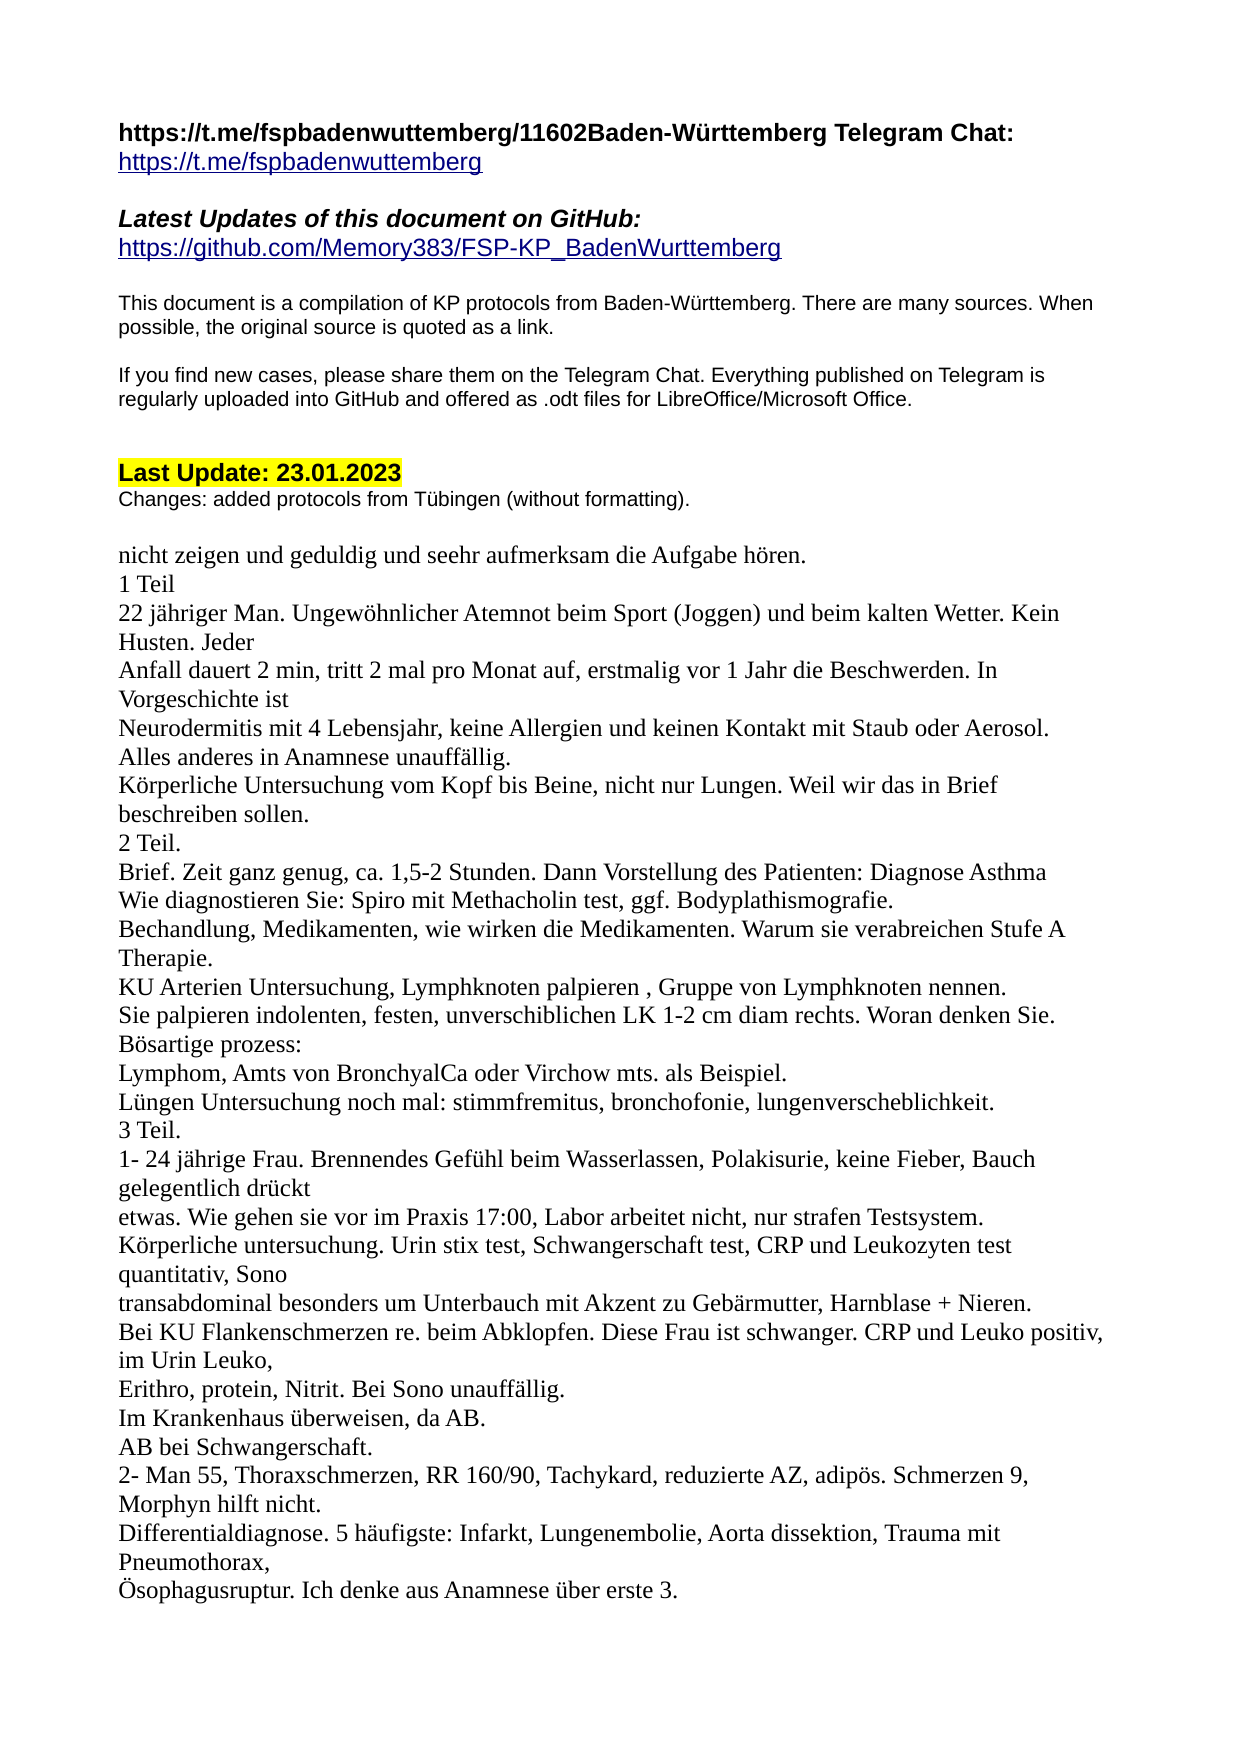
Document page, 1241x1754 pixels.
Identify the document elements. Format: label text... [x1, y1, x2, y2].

text Anfall dauert 2 min, tritt 2 mal pro Monat auf, erstmalig vor 1 Jahr die Beschwerden. In Vorgeschichte ist [118, 656, 1122, 713]
text Bei KU Flankenschmerzen re. beim Abklopfen. Diese Frau ist schwanger. CRP und Leuko positiv, im Urin Leuko, [118, 1317, 1122, 1374]
text 22 jähriger Man. Ungewöhnlicher Atemnot beim Sport (Joggen) und beim kalten Wetter. Kein Husten. Jeder [118, 598, 1122, 656]
text 2 Teil. [118, 828, 1122, 857]
text Körperliche untersuchung. Urin stix test, Schwangerschaft test, CRP und Leukozyten test quantitativ, Sono [118, 1231, 1122, 1288]
text etwas. Wie gehen sie vor im Praxis 17:00, Labor arbeitet nicht, nur strafen Testsystem. [118, 1202, 1122, 1231]
text 2- Man 55, Thoraxschmerzen, RR 160/90, Tachykard, reduzierte AZ, adipös. Schmerzen 9, Morphyn hilft nicht. [118, 1461, 1122, 1518]
text AB bei Schwangerschaft. [118, 1432, 1122, 1461]
text Erithro, protein, Nitrit. Bei Sono unauffällig. [118, 1374, 1122, 1403]
text Alles anderes in Anamnese unauffällig. [118, 742, 1122, 771]
text Wie diagnostieren Sie: Spiro mit Methacholin test, ggf. Bodyplathismografie. [118, 886, 1122, 914]
text transabdominal besonders um Unterbauch mit Akzent zu Gebärmutter, Harnblase + Nieren. [118, 1288, 1122, 1317]
text 3 Teil. [118, 1116, 1122, 1144]
text Lüngen Untersuchung noch mal: stimmfremitus, bronchofonie, lungenverscheblichkeit. [118, 1087, 1122, 1116]
text 1- 24 jährige Frau. Brennendes Gefühl beim Wasserlassen, Polakisurie, keine Fieber, Bauch gelegentlich drückt [118, 1144, 1122, 1202]
text Im Krankenhaus überweisen, da AB. [118, 1403, 1122, 1432]
text Brief. Zeit ganz genug, ca. 1,5-2 Stunden. Dann Vorstellung des Patienten: Diagnose Asthma [118, 857, 1122, 886]
text nicht zeigen und geduldig und seehr aufmerksam die Aufgabe hören. [118, 541, 1122, 569]
text Lymphom, Amts von BronchyalCa oder Virchow mts. als Beispiel. [118, 1058, 1122, 1087]
text KU Arterien Untersuchung, Lymphknoten palpieren , Gruppe von Lymphknoten nennen. [118, 972, 1122, 1001]
text Neurodermitis mit 4 Lebensjahr, keine Allergien und keinen Kontakt mit Staub oder Aerosol. [118, 713, 1122, 742]
text Bechandlung, Medikamenten, wie wirken die Medikamenten. Warum sie verabreichen Stufe A Therapie. [118, 914, 1122, 972]
text Ösophagusruptur. Ich denke aus Anamnese über erste 3. [118, 1576, 1122, 1604]
text 1 Teil [118, 569, 1122, 598]
text Differentialdiagnose. 5 häufigste: Infarkt, Lungenembolie, Aorta dissektion, Trauma mit Pneumothorax, [118, 1518, 1122, 1576]
text Sie palpieren indolenten, festen, unverschiblichen LK 1-2 cm diam rechts. Woran denken Sie. Bösartige prozess: [118, 1001, 1122, 1058]
text Körperliche Untersuchung vom Kopf bis Beine, nicht nur Lungen. Weil wir das in Brief beschreiben sollen. [118, 771, 1122, 828]
